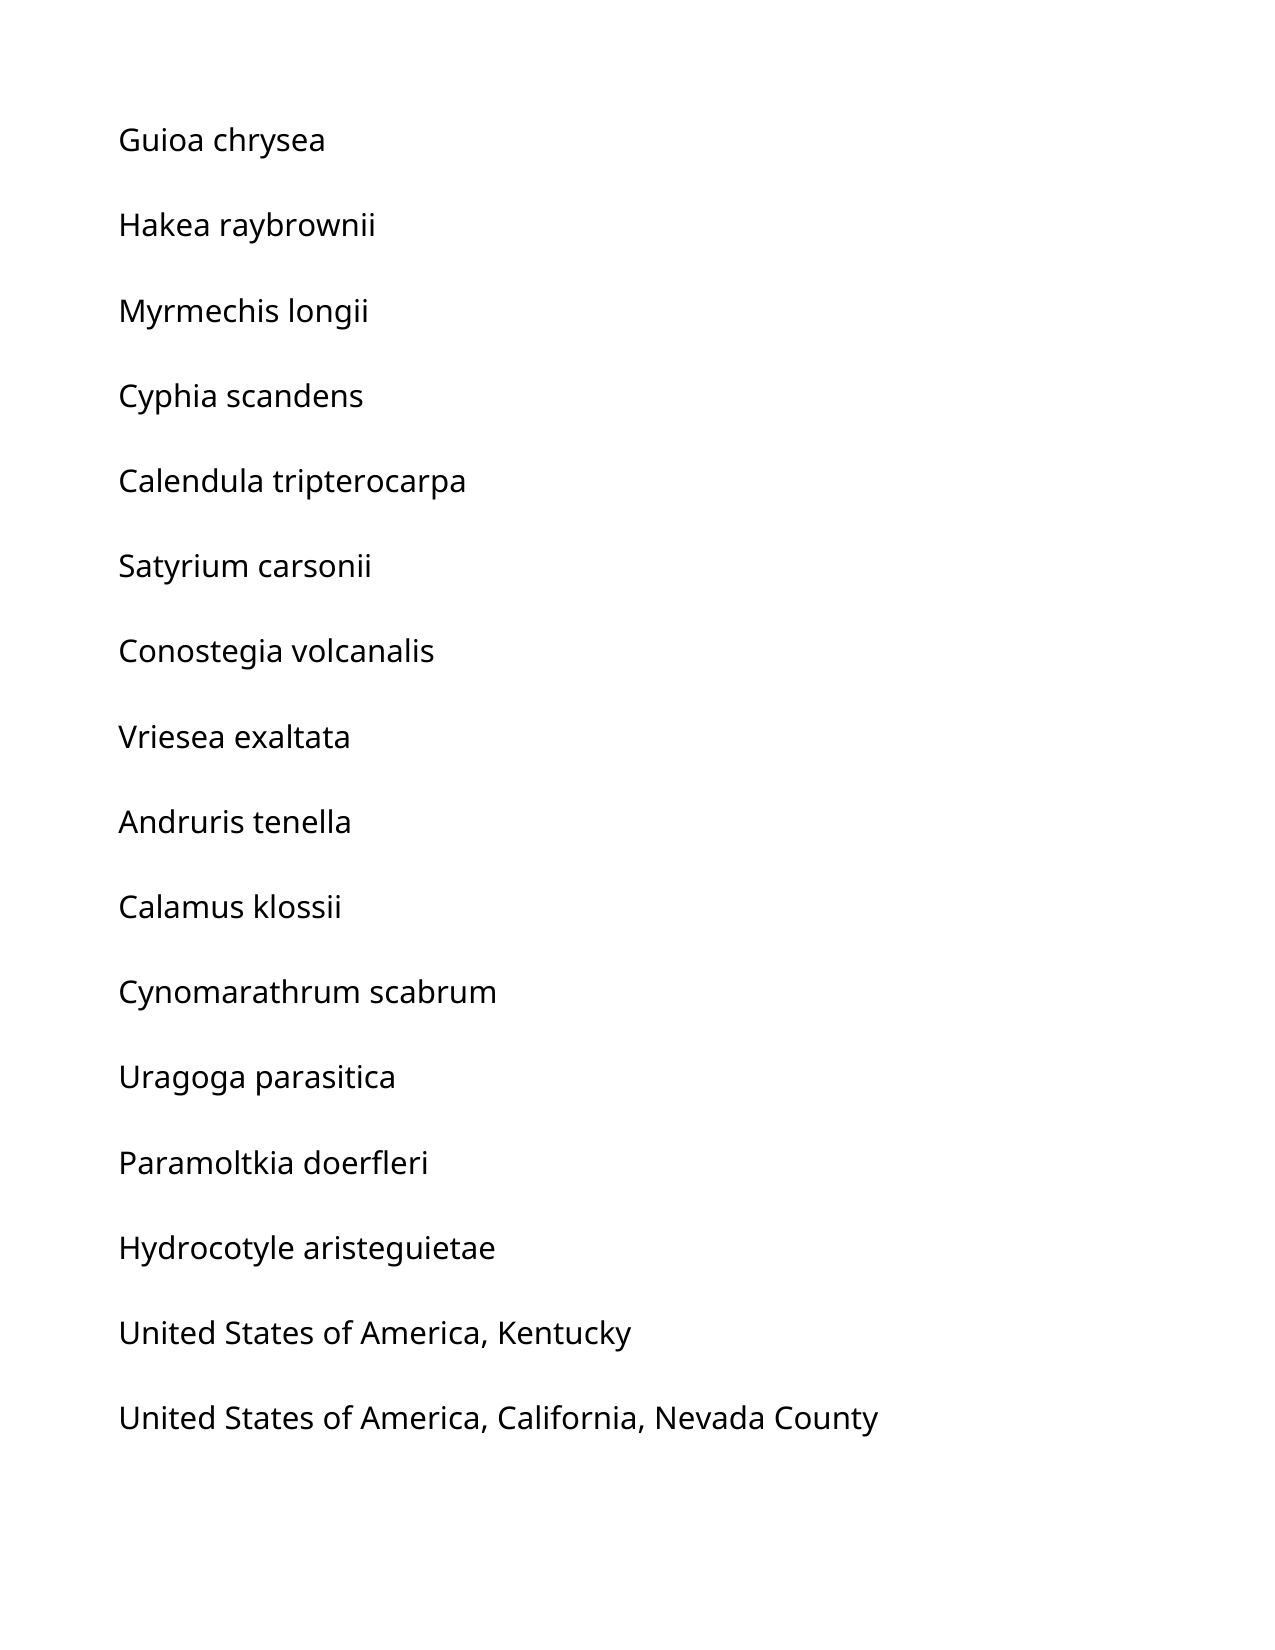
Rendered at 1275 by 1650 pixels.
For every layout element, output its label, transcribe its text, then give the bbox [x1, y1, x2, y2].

text Myrmechis longii [118, 288, 1157, 374]
text Guioa chrysea [118, 118, 1157, 203]
text Cyphia scandens [118, 374, 1157, 459]
text Cynomarathrum scabrum [118, 970, 1157, 1055]
text Hakea raybrownii [118, 203, 1157, 288]
text Satyrium carsonii [118, 544, 1157, 629]
text Calamus klossii [118, 885, 1157, 970]
text Hydrocotyle aristeguietae [118, 1226, 1157, 1311]
text Conostegia volcanalis [118, 629, 1157, 714]
text Calendula tripterocarpa [118, 459, 1157, 544]
text Andruris tenella [118, 800, 1157, 885]
text Paramoltkia doerfleri [118, 1141, 1157, 1226]
text Uragoga parasitica [118, 1055, 1157, 1141]
text United States of America, California, Nevada County [118, 1396, 1157, 1481]
text Vriesea exaltata [118, 714, 1157, 800]
text United States of America, Kentucky [118, 1311, 1157, 1396]
